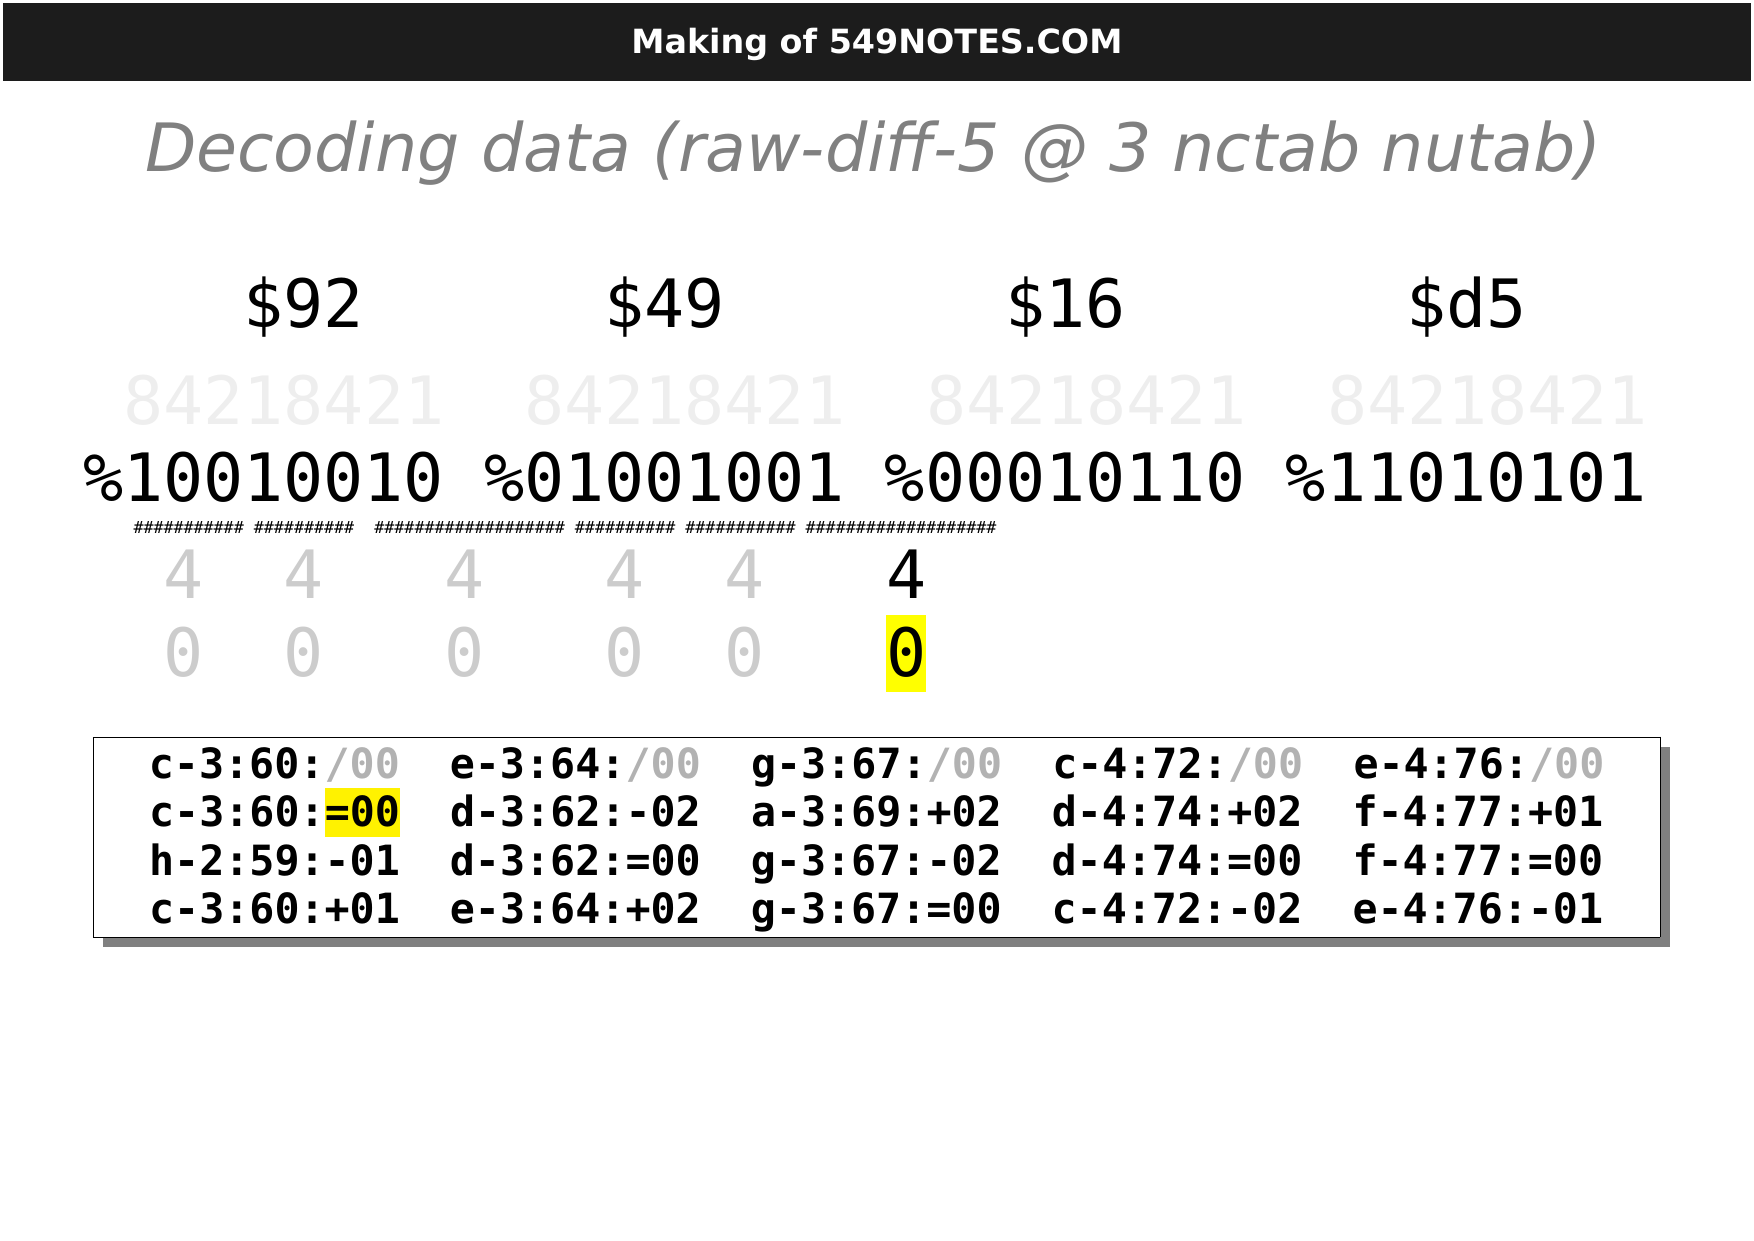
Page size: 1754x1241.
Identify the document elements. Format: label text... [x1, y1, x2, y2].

text 4 4 4 4 4 4 [3, 537, 1751, 614]
text ########### ########## ################### ########## ########### ################### [3, 517, 1751, 537]
text 84218421 84218421 84218421 84218421 [3, 362, 1751, 440]
text $92 $49 $16 $d5 [3, 265, 1751, 343]
text %10010010 %01001001 %00010110 %11010101 [3, 440, 1751, 517]
table_header c-3:60:/00 e-3:64:/00 g-3:67:/00 c-4:72:/00 e-4:76:/00 c-3:60:=00 d-3:62:-02 a-3:69:+02 d-4:74:+02 f-4:77:+01 h-2:59:-01 d-3:62:=00 g-3:67:-02 d-4:74:=00 f-4:77:=00 c-3:60:+01 e-3:64:+02 g-3:67:=00 c-4:72:-02 e-4:76:-01 [87, 731, 1676, 953]
text Decoding data (raw-diff-5 @ 3 nctab nutab) [3, 110, 1751, 188]
text 0 0 0 0 0 0 [3, 614, 1751, 692]
